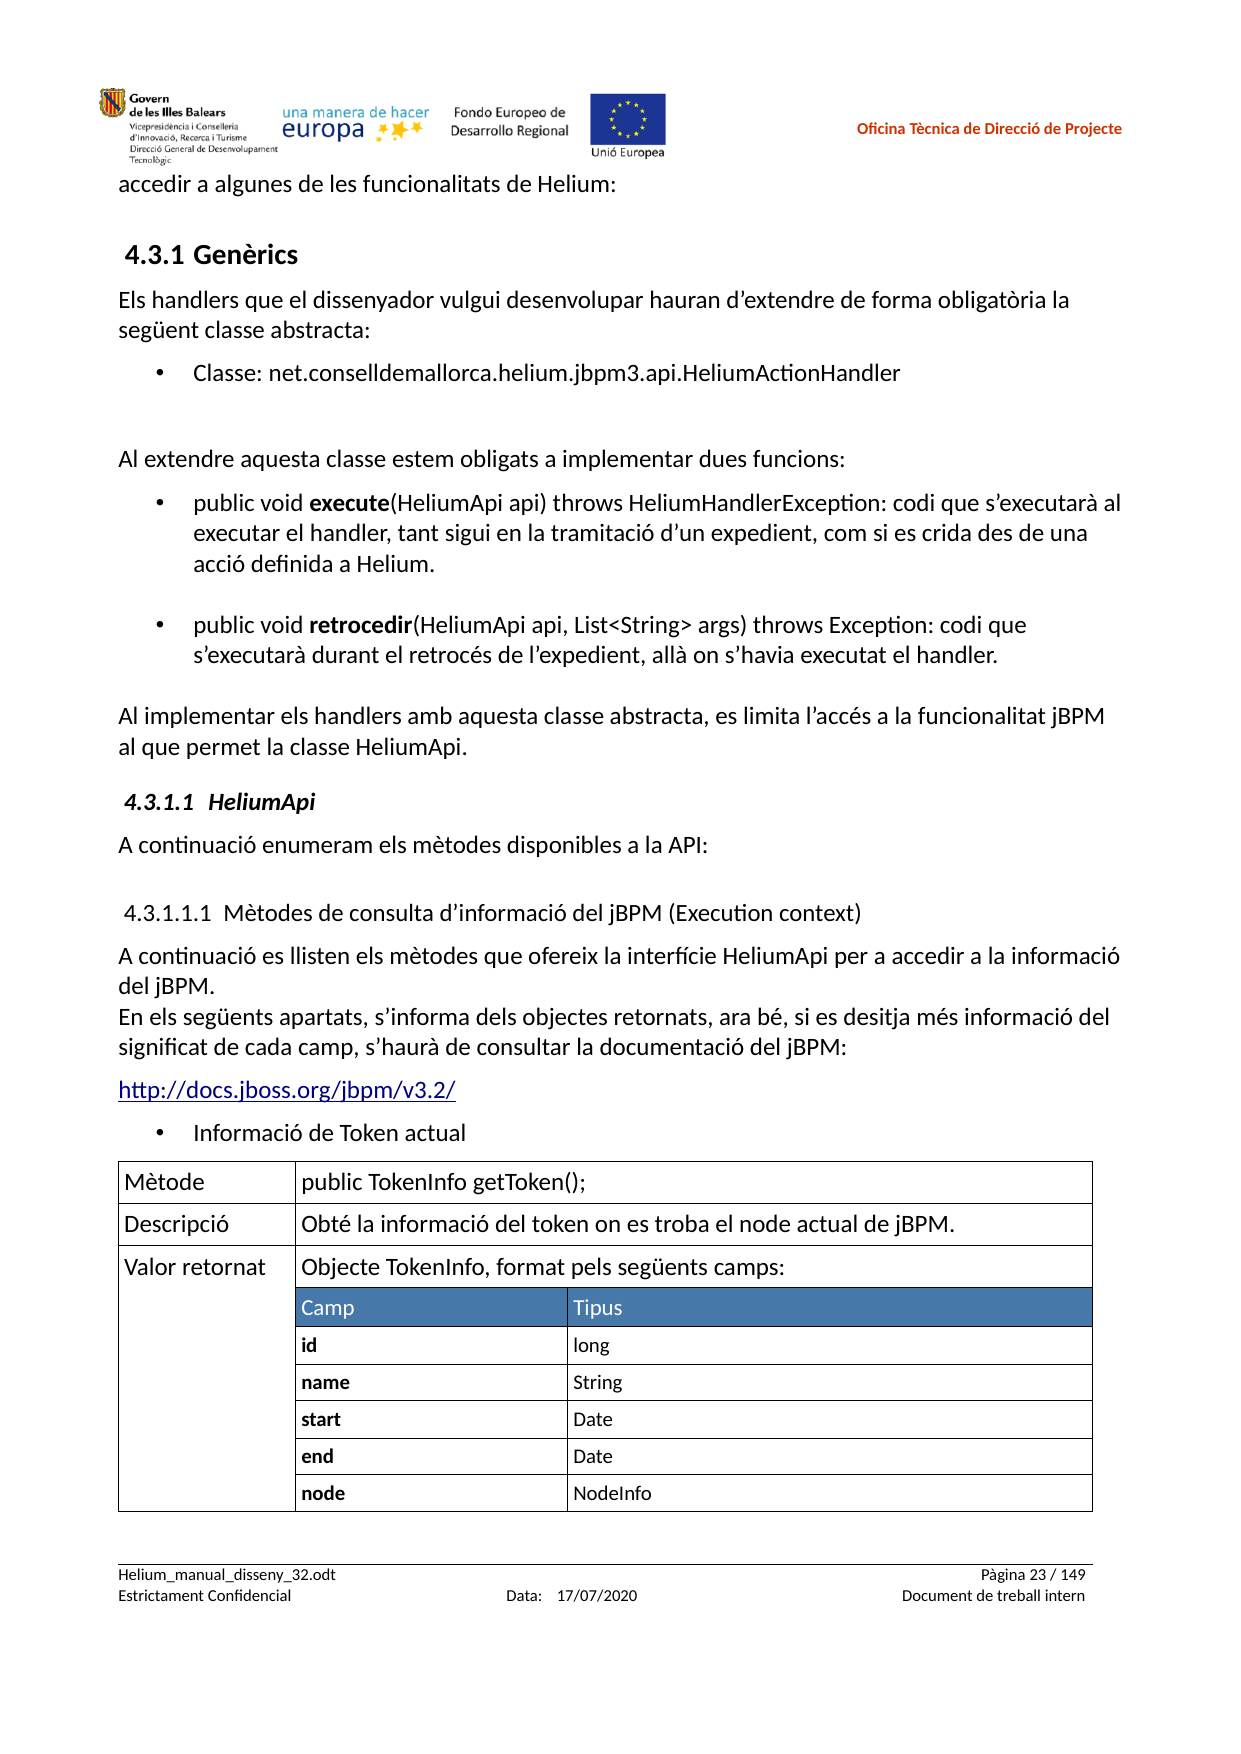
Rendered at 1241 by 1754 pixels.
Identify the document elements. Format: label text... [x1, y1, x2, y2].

table_cell node [296, 1475, 567, 1511]
table_cell id [296, 1327, 567, 1363]
text Els handlers que el dissenyador vulgui desenvolupar hauran d’extendre de forma obligatòria la següent classe abstracta: [118, 284, 1122, 345]
table_cell end [296, 1439, 567, 1474]
text A continuació es llisten els mètodes que ofereix la interfície HeliumApi per a accedir a la informació del jBPM. En els següents apartats, s’informa dels objectes retornats, ara bé, si es desitja més informació del significat de cada camp, s’haurà de consultar la documentació del jBPM: [118, 940, 1122, 1062]
subtitle HeliumApi [118, 786, 1122, 817]
text accedir a algunes de les funcionalitats de Helium: [118, 168, 1122, 198]
table_cell long [568, 1327, 1092, 1363]
subtitle Mètodes de consulta d’informació del jBPM (Execution context) [118, 897, 1122, 927]
text Al implementar els handlers amb aquesta classe abstracta, es limita l’accés a la funcionalitat jBPM al que permet la classe HeliumApi. [118, 700, 1122, 761]
picture [99, 87, 668, 166]
list Informació de Token actual [156, 1118, 1122, 1148]
table_cell Tipus [568, 1288, 1092, 1326]
table_cell Date [568, 1439, 1092, 1474]
table_header public TokenInfo getToken(); [296, 1162, 1092, 1203]
table_cell Descripció [119, 1204, 295, 1245]
table_cell start [296, 1401, 567, 1437]
list public void execute(HeliumApi api) throws HeliumHandlerException: codi que s’executarà al executar el handler, tant sigui en la tramitació d’un expedient, com si es crida des de una acció definida a Helium. [156, 487, 1122, 609]
table_cell name [296, 1365, 567, 1400]
text Al extendre aquesta classe estem obligats a implementar dues funcions: [118, 444, 1122, 474]
table_cell Valor retornat [119, 1246, 295, 1511]
list public void retrocedir(HeliumApi api, List<String> args) throws Exception: codi que s’executarà durant el retrocés de l’expedient, allà on s’havia executat el handler. [156, 609, 1122, 670]
table_cell NodeInfo [568, 1475, 1092, 1511]
table_cell Camp [296, 1288, 567, 1326]
table_cell Obté la informació del token on es troba el node actual de jBPM. [296, 1204, 1092, 1245]
table_cell String [568, 1365, 1092, 1400]
text http://docs.jboss.org/jbpm/v3.2/ [118, 1074, 1122, 1105]
list Classe: net.conselldemallorca.helium.jbpm3.api.HeliumActionHandler [156, 358, 1122, 388]
table_header Mètode [119, 1162, 295, 1203]
table_cell Objecte TokenInfo, format pels següents camps: [296, 1246, 1092, 1287]
subtitle Genèrics [118, 236, 1122, 272]
text A continuació enumeram els mètodes disponibles a la API: [118, 829, 1122, 860]
table_cell Date [568, 1401, 1092, 1437]
